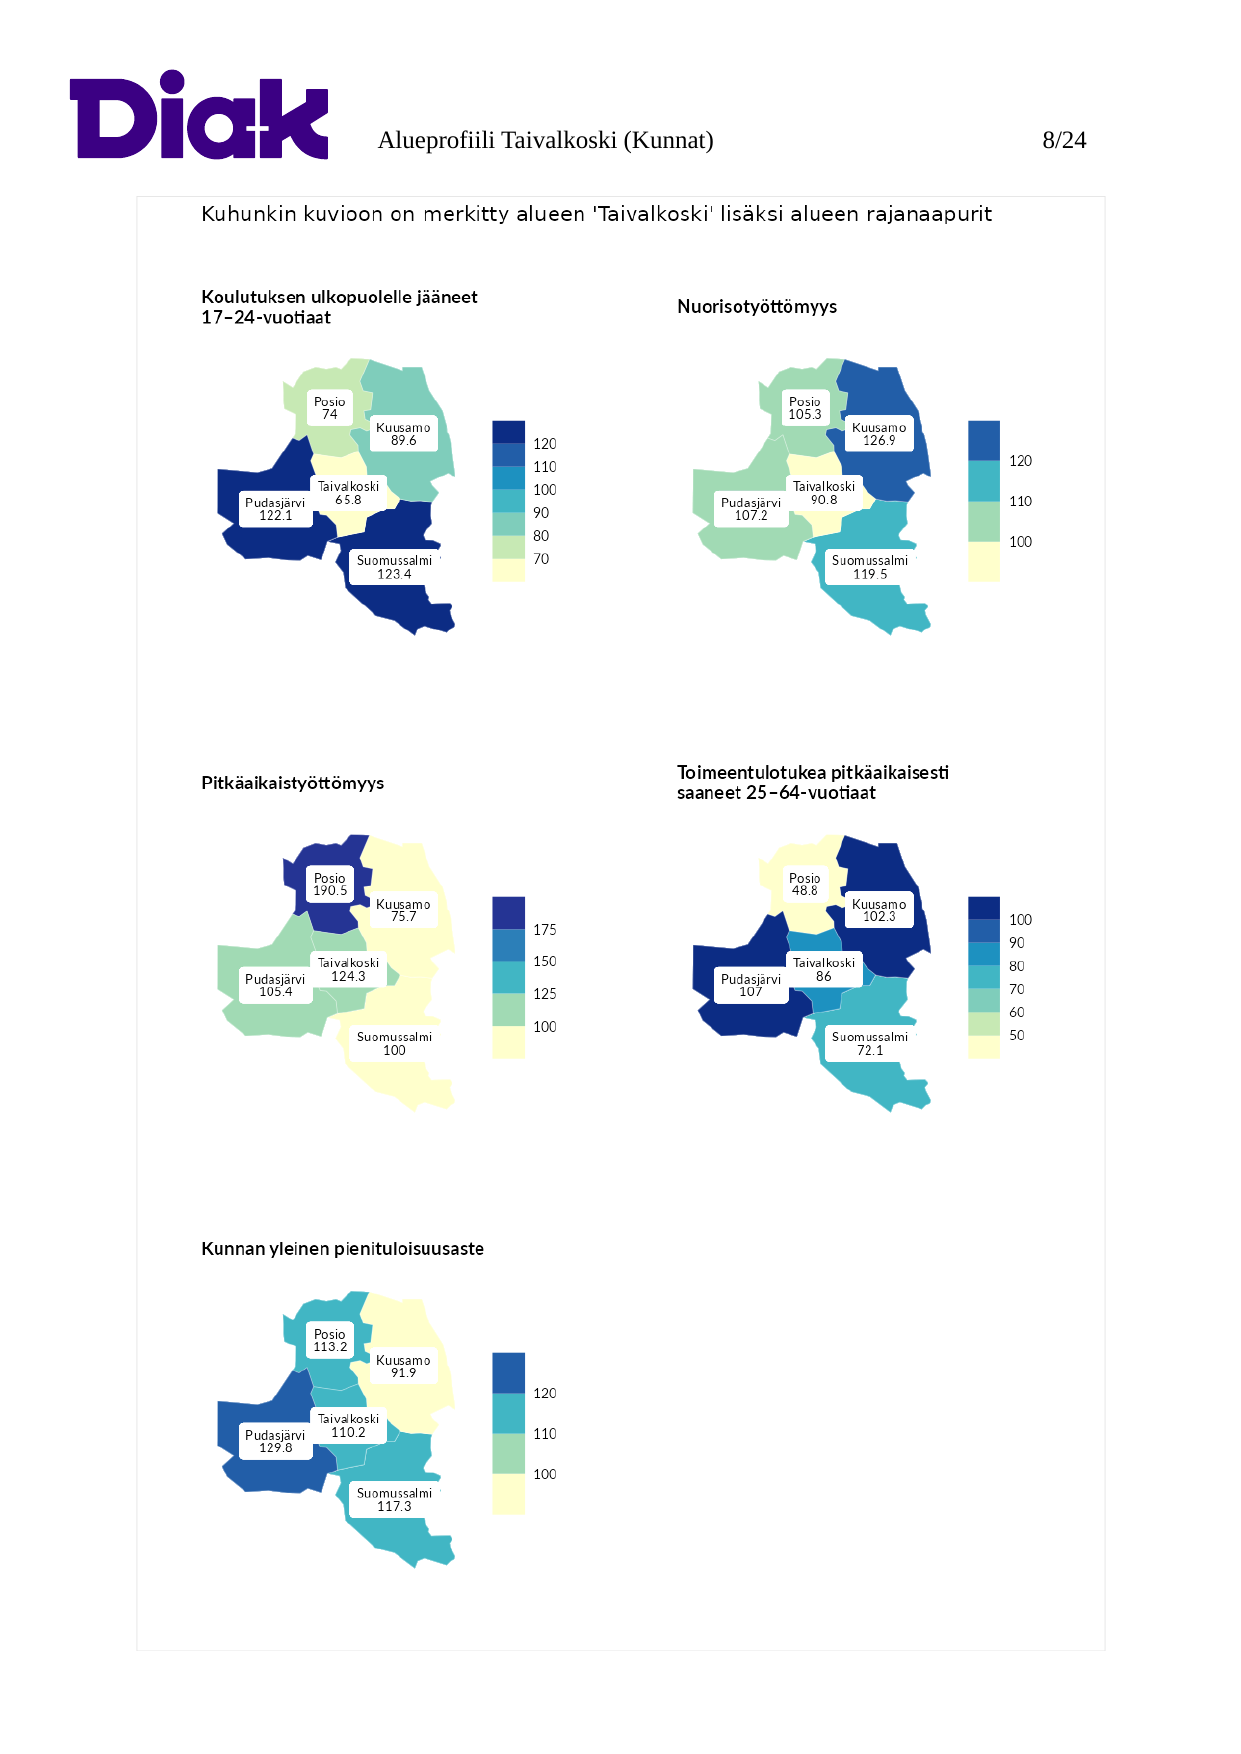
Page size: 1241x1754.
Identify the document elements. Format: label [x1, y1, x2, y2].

picture [61, 196, 1179, 1651]
